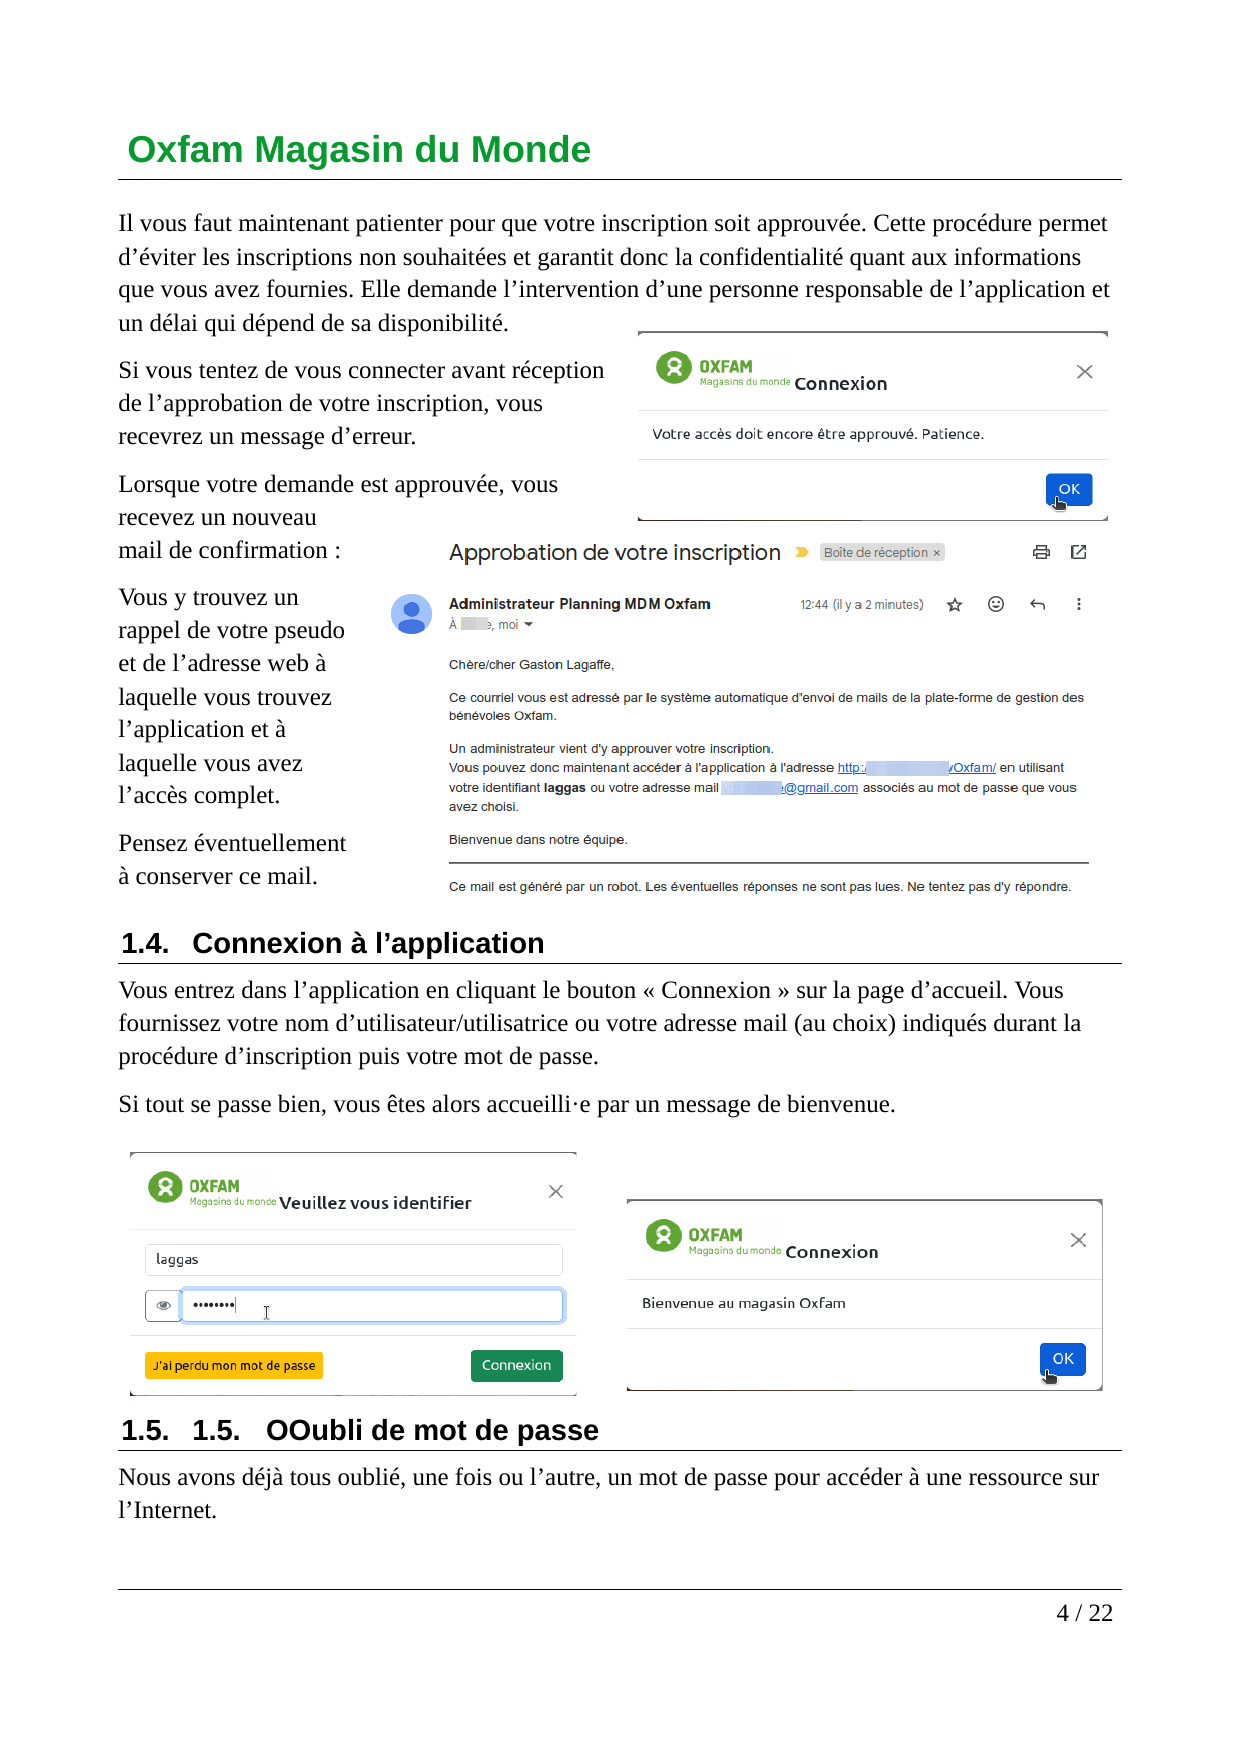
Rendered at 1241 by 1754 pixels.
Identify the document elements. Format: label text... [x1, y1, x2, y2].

text Nous avons déjà tous oublié, une fois ou l’autre, un mot de passe pour accéder à une ressource sur l’Internet. [118, 1462, 1122, 1524]
text [112, 1135, 594, 1413]
text Vous y trouvez un rappel de votre pseudo et de l’adresse web à laquelle vous trouvez l’application et à laquelle vous avez l’accès complet. [118, 582, 358, 809]
text Si tout se passe bien, vous êtes alors accueilli·e par un message de bienvenue. [118, 1089, 1122, 1118]
picture [376, 519, 1103, 905]
text Pensez éventuellement à conserver ce mail. [118, 828, 358, 890]
text Vous entrez dans l’application en cliquant le bouton « Connexion » sur la page d’accueil. Vous fournissez votre nom d’utilisateur/utilisatrice ou votre adresse mail (au choix) indiqués durant la procédure d’inscription puis votre mot de passe. [118, 975, 1122, 1070]
text Lorsque votre demande est approuvée, vous recevez un nouveau mail de confirmation : [118, 469, 1122, 922]
text Il vous faut maintenant patienter pour que votre inscription soit approuvée. Cette procédure permet d’éviter les inscriptions non souhaitées et garantit donc la confidentialité quant aux informations que vous avez fournies. Elle demande l’intervention d’une personne responsable de l’application et un délai qui dépend de sa disponibilité. [118, 208, 1126, 538]
subtitle OOubli de mot de passe [118, 1411, 1122, 1450]
subtitle Connexion à l’application [118, 923, 1122, 963]
picture [637, 331, 1108, 521]
text Si vous tentez de vous connecter avant réception de l’approbation de votre inscription, vous recevrez un message d’erreur. [118, 355, 620, 450]
picture [130, 1152, 577, 1396]
picture [626, 1199, 1103, 1391]
